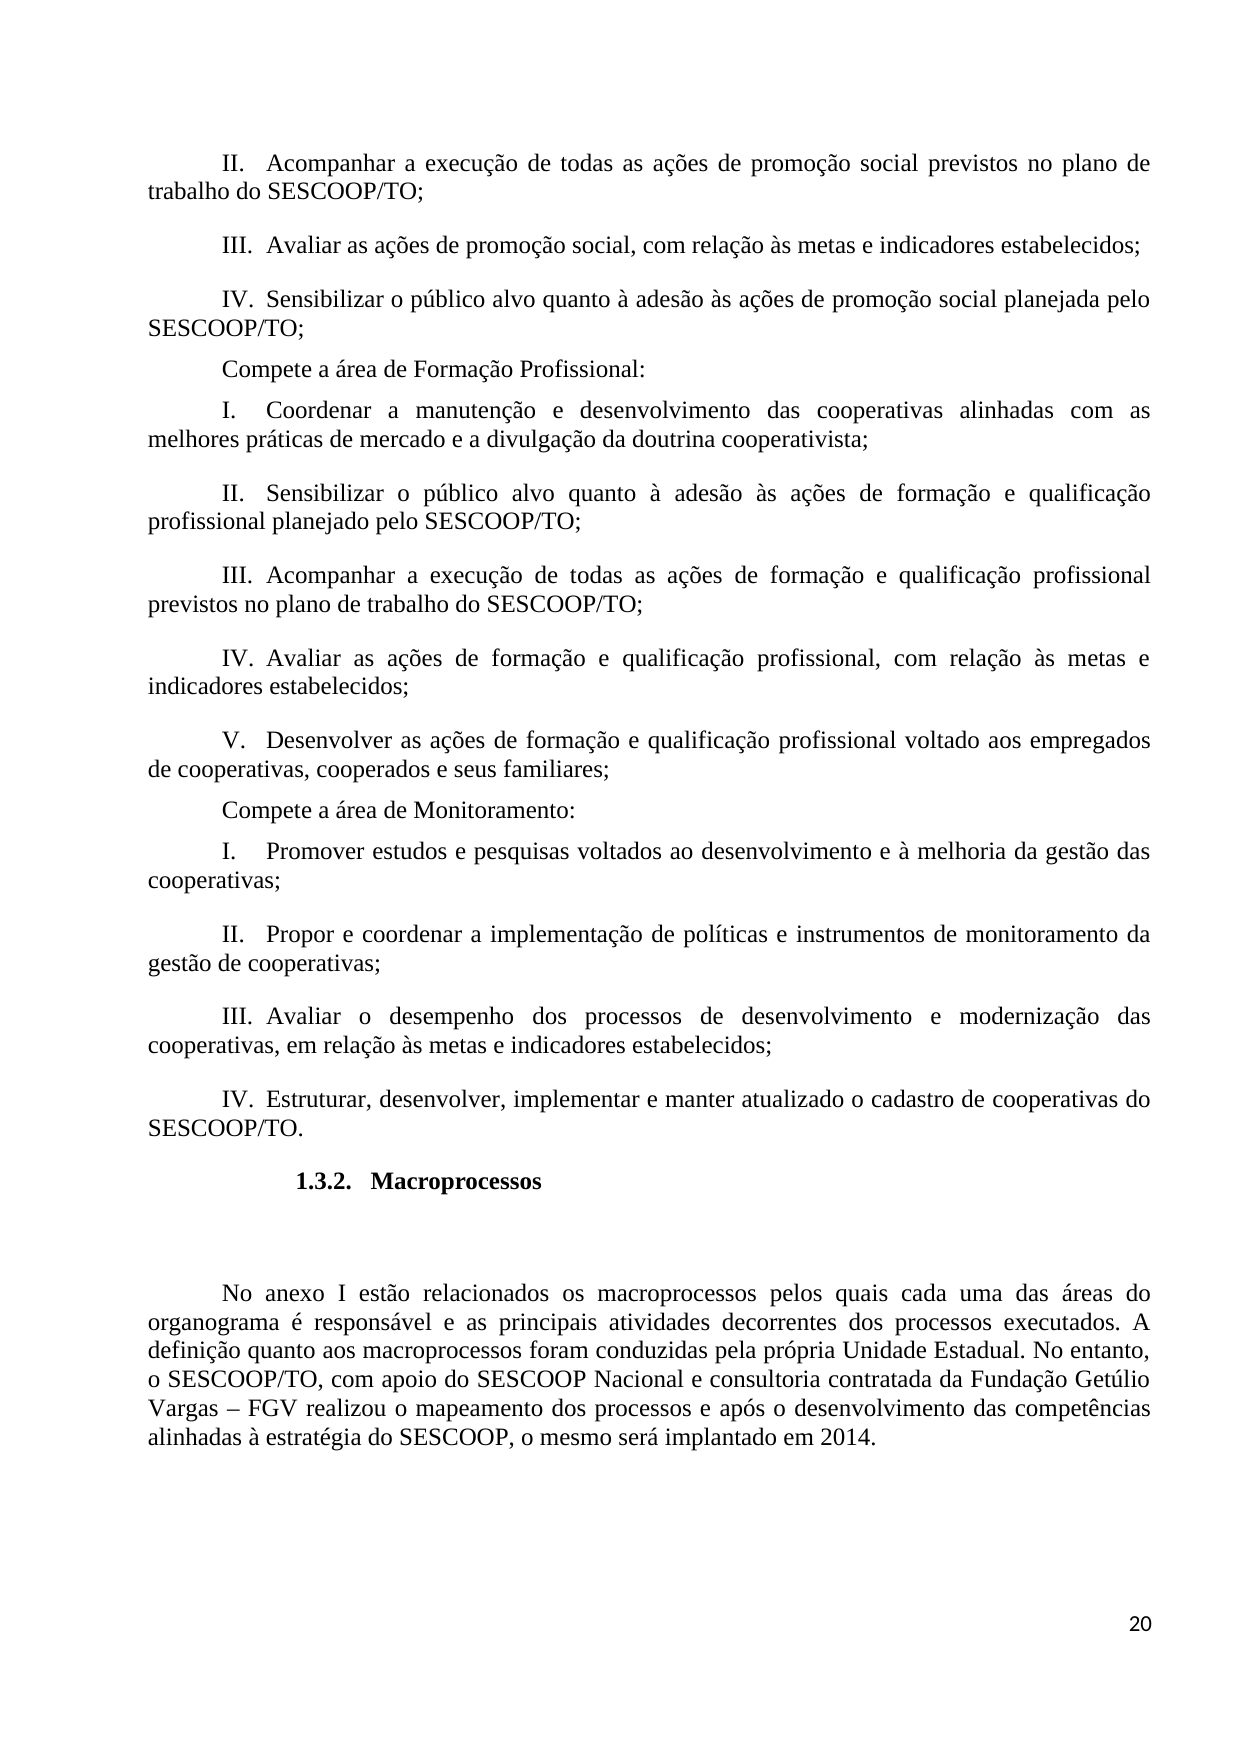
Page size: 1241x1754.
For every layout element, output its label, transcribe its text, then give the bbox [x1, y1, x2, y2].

text No anexo I estão relacionados os macroprocessos pelos quais cada uma das áreas do organograma é responsável e as principais atividades decorrentes dos processos executados. A definição quanto aos macroprocessos foram conduzidas pela própria Unidade Estadual. No entanto, o SESCOOP/TO, com apoio do SESCOOP Nacional e consultoria contratada da Fundação Getúlio Vargas – FGV realizou o mapeamento dos processos e após o desenvolvimento das competências alinhadas à estratégia do SESCOOP, o mesmo será implantado em 2014. [148, 1278, 1152, 1451]
list Sensibilizar o público alvo quanto à adesão às ações de formação e qualificação profissional planejado pelo SESCOOP/TO; [148, 478, 1152, 535]
text Compete a área de Monitoramento: [148, 795, 1152, 824]
list Acompanhar a execução de todas as ações de promoção social previstos no plano de trabalho do SESCOOP/TO; [148, 148, 1152, 205]
list Avaliar o desempenho dos processos de desenvolvimento e modernização das cooperativas, em relação às metas e indicadores estabelecidos; [148, 1001, 1152, 1059]
list Desenvolver as ações de formação e qualificação profissional voltado aos empregados de cooperativas, cooperados e seus familiares; [148, 725, 1152, 783]
list Estruturar, desenvolver, implementar e manter atualizado o cadastro de cooperativas do SESCOOP/TO. [148, 1084, 1152, 1141]
list Promover estudos e pesquisas voltados ao desenvolvimento e à melhoria da gestão das cooperativas; [148, 836, 1152, 894]
list Avaliar as ações de formação e qualificação profissional, com relação às metas e indicadores estabelecidos; [148, 643, 1152, 700]
list Propor e coordenar a implementação de políticas e instrumentos de monitoramento da gestão de cooperativas; [148, 919, 1152, 976]
text Compete a área de Formação Profissional: [148, 354, 1152, 383]
list Sensibilizar o público alvo quanto à adesão às ações de promoção social planejada pelo SESCOOP/TO; [148, 284, 1152, 341]
list Avaliar as ações de promoção social, com relação às metas e indicadores estabelecidos; [148, 230, 1152, 259]
list Macroprocessos [295, 1166, 1152, 1195]
list Coordenar a manutenção e desenvolvimento das cooperativas alinhadas com as melhores práticas de mercado e a divulgação da doutrina cooperativista; [148, 395, 1152, 453]
list Acompanhar a execução de todas as ações de formação e qualificação profissional previstos no plano de trabalho do SESCOOP/TO; [148, 560, 1152, 618]
